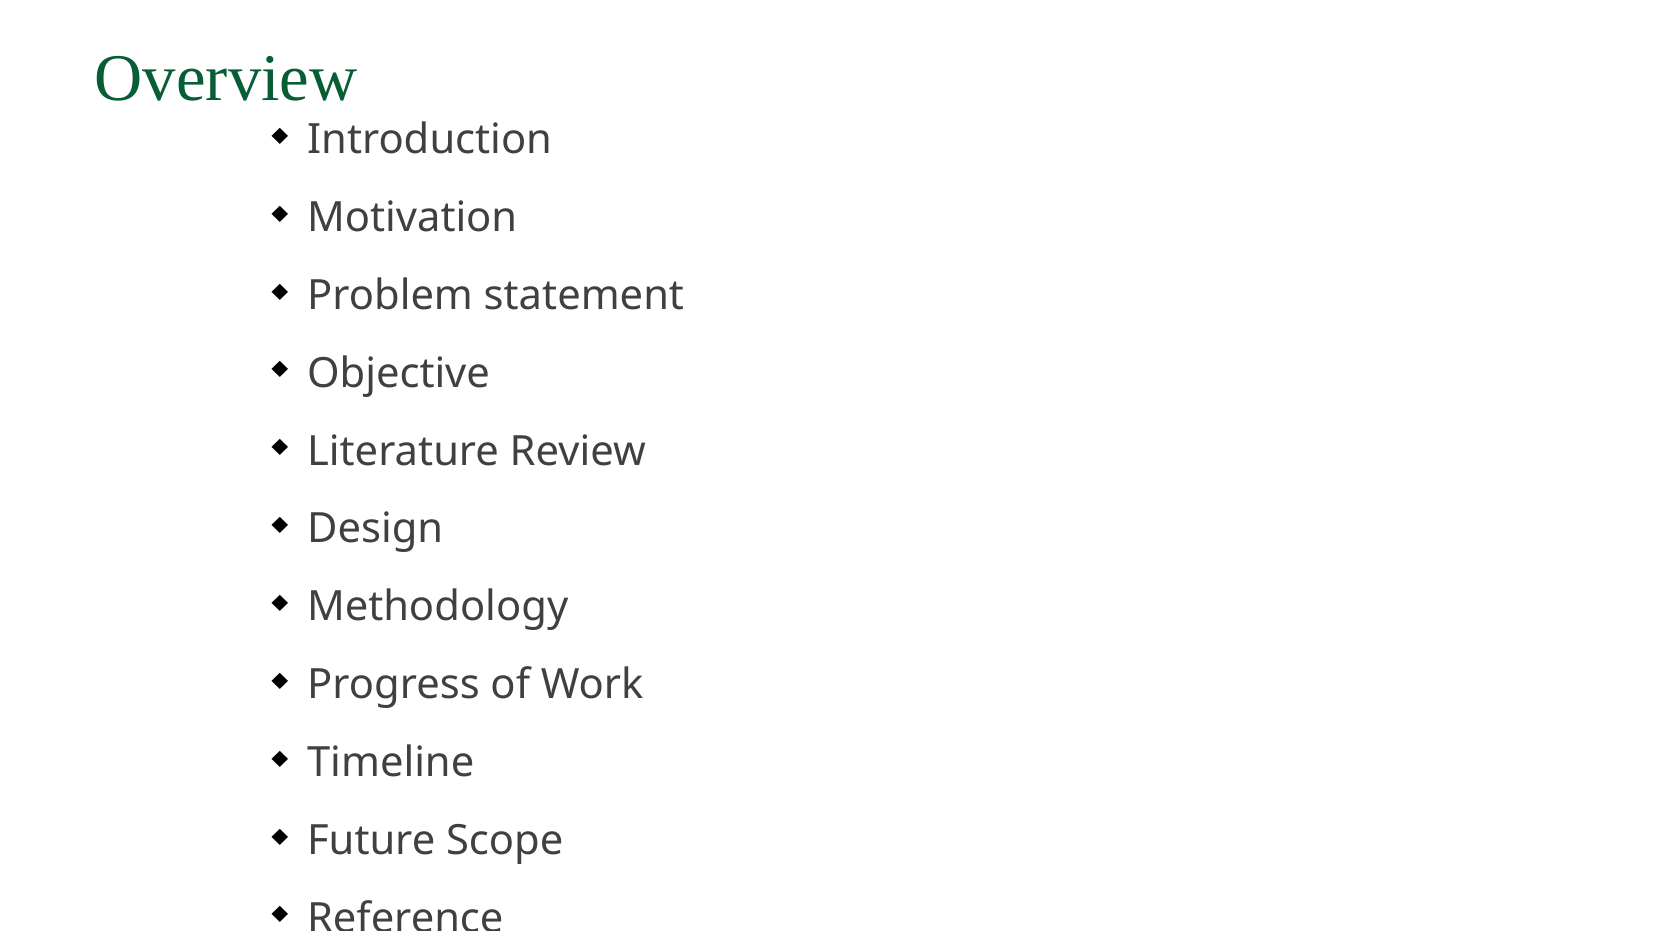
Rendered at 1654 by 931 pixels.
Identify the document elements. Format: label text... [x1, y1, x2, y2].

title Overview [94, 0, 1583, 156]
subtitle Introduction Motivation Problem statement Objective Literature Review Design Methodology Progress of Work Timeline Future Scope Reference [271, 155, 1453, 898]
